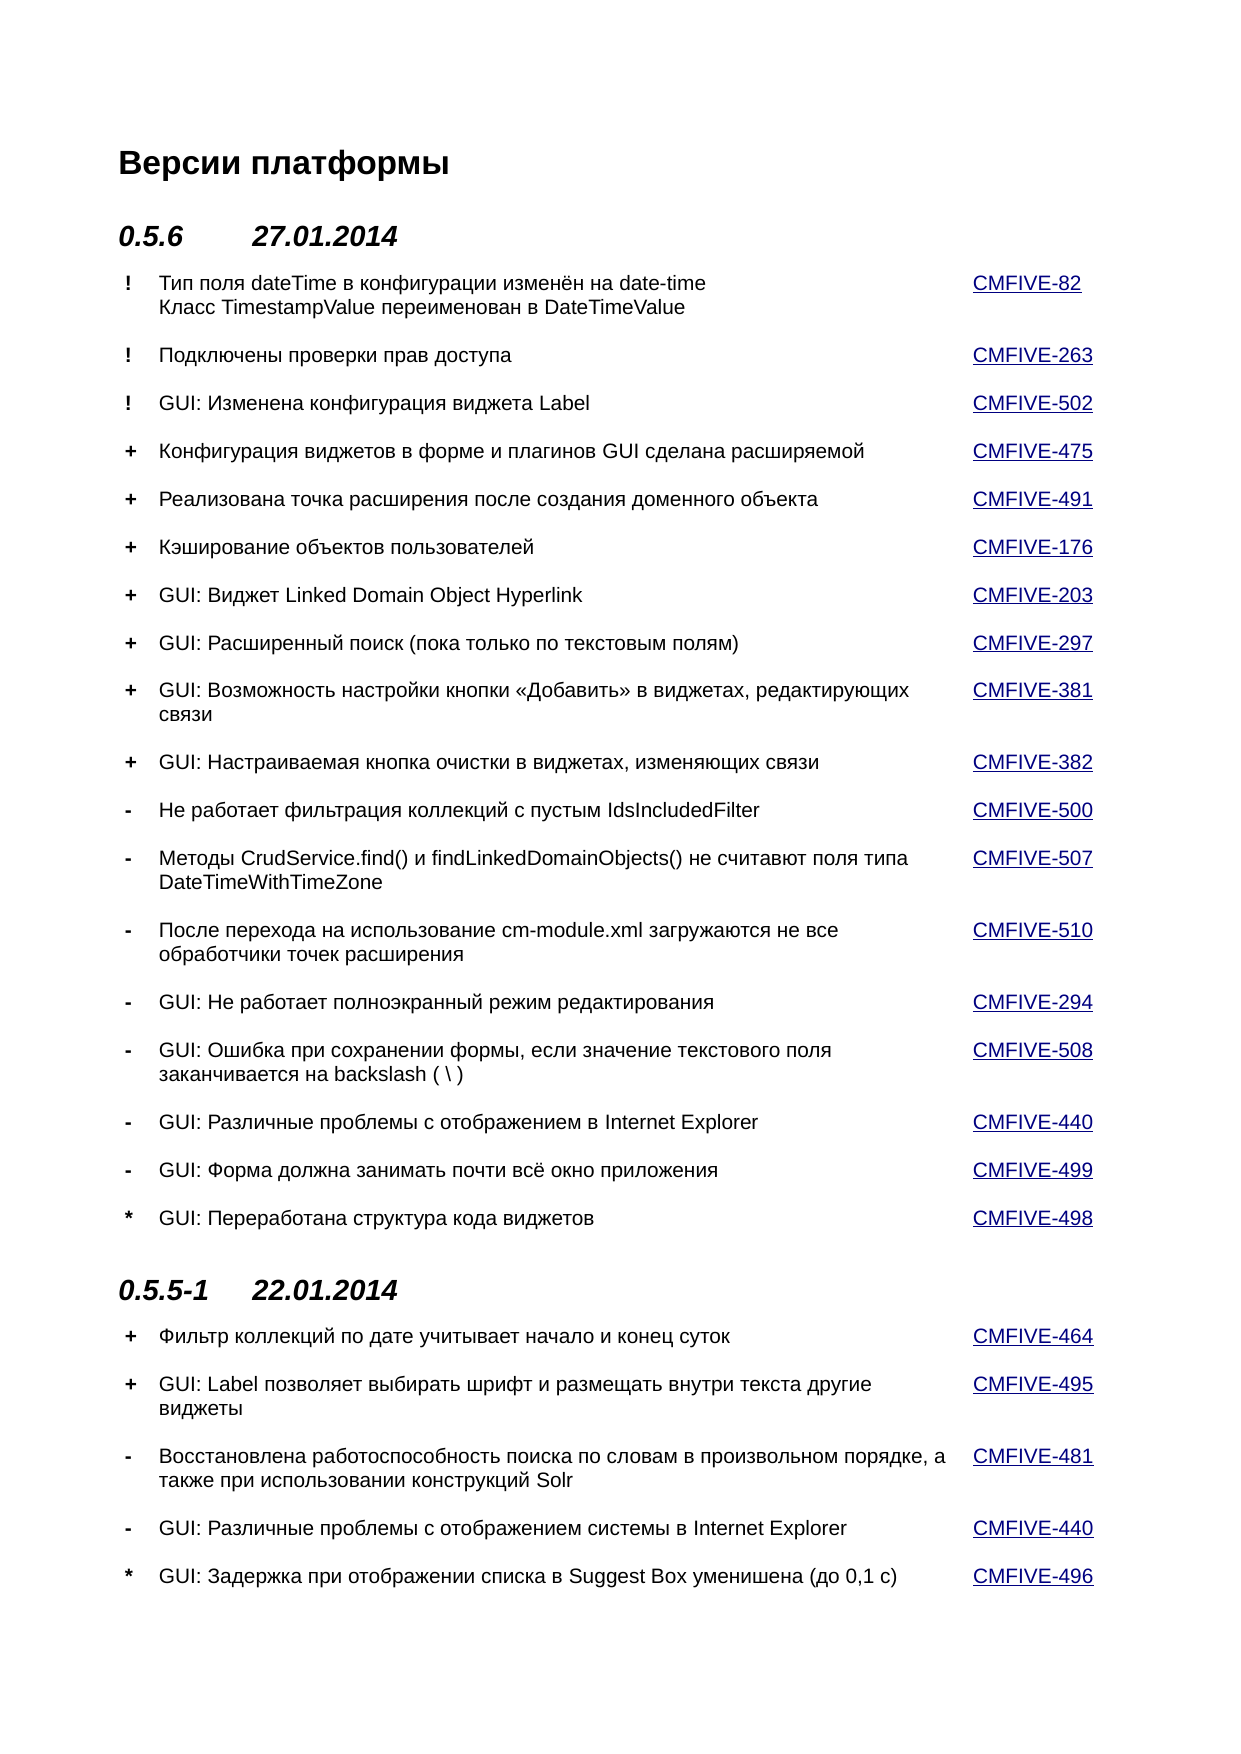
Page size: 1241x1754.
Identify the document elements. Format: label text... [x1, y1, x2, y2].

table_header Тип поля dateTime в конфигурации изменён на date-time Класс TimestampValue переименован в DateTimeValue [153, 265, 967, 337]
table_cell CMFIVE-475 [967, 433, 1123, 481]
subtitle Версии платформы [118, 143, 1122, 182]
table_cell + [119, 433, 153, 481]
table_cell CMFIVE-499 [967, 1152, 1123, 1200]
table_cell CMFIVE-481 [967, 1439, 1123, 1510]
table_cell * [119, 1200, 153, 1248]
table_header CMFIVE-82 [967, 265, 1123, 337]
table_cell CMFIVE-382 [967, 745, 1123, 792]
table_header Фильтр коллекций по дате учитывает начало и конец суток [153, 1319, 967, 1367]
table_cell GUI: Label позволяет выбирать шрифт и размещать внутри текста другие виджеты [153, 1367, 967, 1438]
table_cell ! [119, 337, 153, 385]
table_cell + [119, 673, 153, 744]
table_cell GUI: Изменена конфигурация виджета Label [153, 385, 967, 433]
table_cell * [119, 1558, 153, 1606]
table_cell GUI: Виджет Linked Domain Object Hyperlink [153, 577, 967, 625]
table_cell CMFIVE-500 [967, 793, 1123, 840]
table_cell CMFIVE-263 [967, 337, 1123, 385]
table_cell - [119, 1510, 153, 1558]
table_cell + [119, 625, 153, 673]
table_cell CMFIVE-507 [967, 840, 1123, 912]
table_cell После перехода на использование cm-module.xml загружаются не все обработчики точек расширения [153, 912, 967, 984]
table_cell Не работает фильтрация коллекций с пустым IdsIncludedFilter [153, 793, 967, 840]
table_cell Реализована точка расширения после создания доменного объекта [153, 481, 967, 529]
table_cell GUI: Переработана структура кода виджетов [153, 1200, 967, 1248]
table_cell GUI: Не работает полноэкранный режим редактирования [153, 984, 967, 1032]
table_cell GUI: Различные проблемы с отображением в Internet Explorer [153, 1104, 967, 1152]
table_cell Методы CrudService.find() и findLinkedDomainObjects() не считавют поля типа DateTimeWithTimeZone [153, 840, 967, 912]
table_cell - [119, 1152, 153, 1200]
table_cell CMFIVE-498 [967, 1200, 1123, 1248]
table_cell + [119, 529, 153, 577]
table_cell GUI: Различные проблемы с отображением системы в Internet Explorer [153, 1510, 967, 1558]
table_cell - [119, 984, 153, 1032]
table_cell GUI: Задержка при отображении списка в Suggest Box уменишена (до 0,1 с) [153, 1558, 967, 1606]
table_cell - [119, 793, 153, 840]
table_cell GUI: Расширенный поиск (пока только по текстовым полям) [153, 625, 967, 673]
table_cell - [119, 1104, 153, 1152]
table_cell + [119, 745, 153, 792]
table_cell CMFIVE-495 [967, 1367, 1123, 1438]
table_cell CMFIVE-491 [967, 481, 1123, 529]
table_cell - [119, 1439, 153, 1510]
table_cell + [119, 577, 153, 625]
table_cell CMFIVE-176 [967, 529, 1123, 577]
table_cell + [119, 1367, 153, 1438]
table_cell Восстановлена работоспособность поиска по словам в произвольном порядке, а также при использовании конструкций Solr [153, 1439, 967, 1510]
table_cell CMFIVE-440 [967, 1104, 1123, 1152]
table_cell + [119, 481, 153, 529]
table_cell - [119, 912, 153, 984]
table_cell GUI: Настраиваемая кнопка очистки в виджетах, изменяющих связи [153, 745, 967, 792]
table_cell - [119, 840, 153, 912]
table_cell - [119, 1032, 153, 1104]
table_cell CMFIVE-496 [967, 1558, 1123, 1606]
subtitle 0.5.6 27.01.2014 [118, 219, 1122, 253]
table_cell GUI: Возможность настройки кнопки «Добавить» в виджетах, редактирующих связи [153, 673, 967, 744]
table_cell Подключены проверки прав доступа [153, 337, 967, 385]
table_header + [119, 1319, 153, 1367]
table_cell CMFIVE-510 [967, 912, 1123, 984]
table_cell ! [119, 385, 153, 433]
table_cell GUI: Форма должна занимать почти всё окно приложения [153, 1152, 967, 1200]
table_cell Кэширование объектов пользователей [153, 529, 967, 577]
subtitle 0.5.5-1 22.01.2014 [118, 1273, 1122, 1306]
table_cell GUI: Ошибка при сохранении формы, если значение текстового поля заканчивается на backslash ( \ ) [153, 1032, 967, 1104]
table_cell CMFIVE-294 [967, 984, 1123, 1032]
table_cell CMFIVE-502 [967, 385, 1123, 433]
table_cell CMFIVE-508 [967, 1032, 1123, 1104]
table_cell CMFIVE-381 [967, 673, 1123, 744]
table_cell CMFIVE-297 [967, 625, 1123, 673]
table_cell CMFIVE-440 [967, 1510, 1123, 1558]
table_cell Конфигурация виджетов в форме и плагинов GUI сделана расширяемой [153, 433, 967, 481]
table_header ! [119, 265, 153, 337]
table_header CMFIVE-464 [967, 1319, 1123, 1367]
table_cell CMFIVE-203 [967, 577, 1123, 625]
